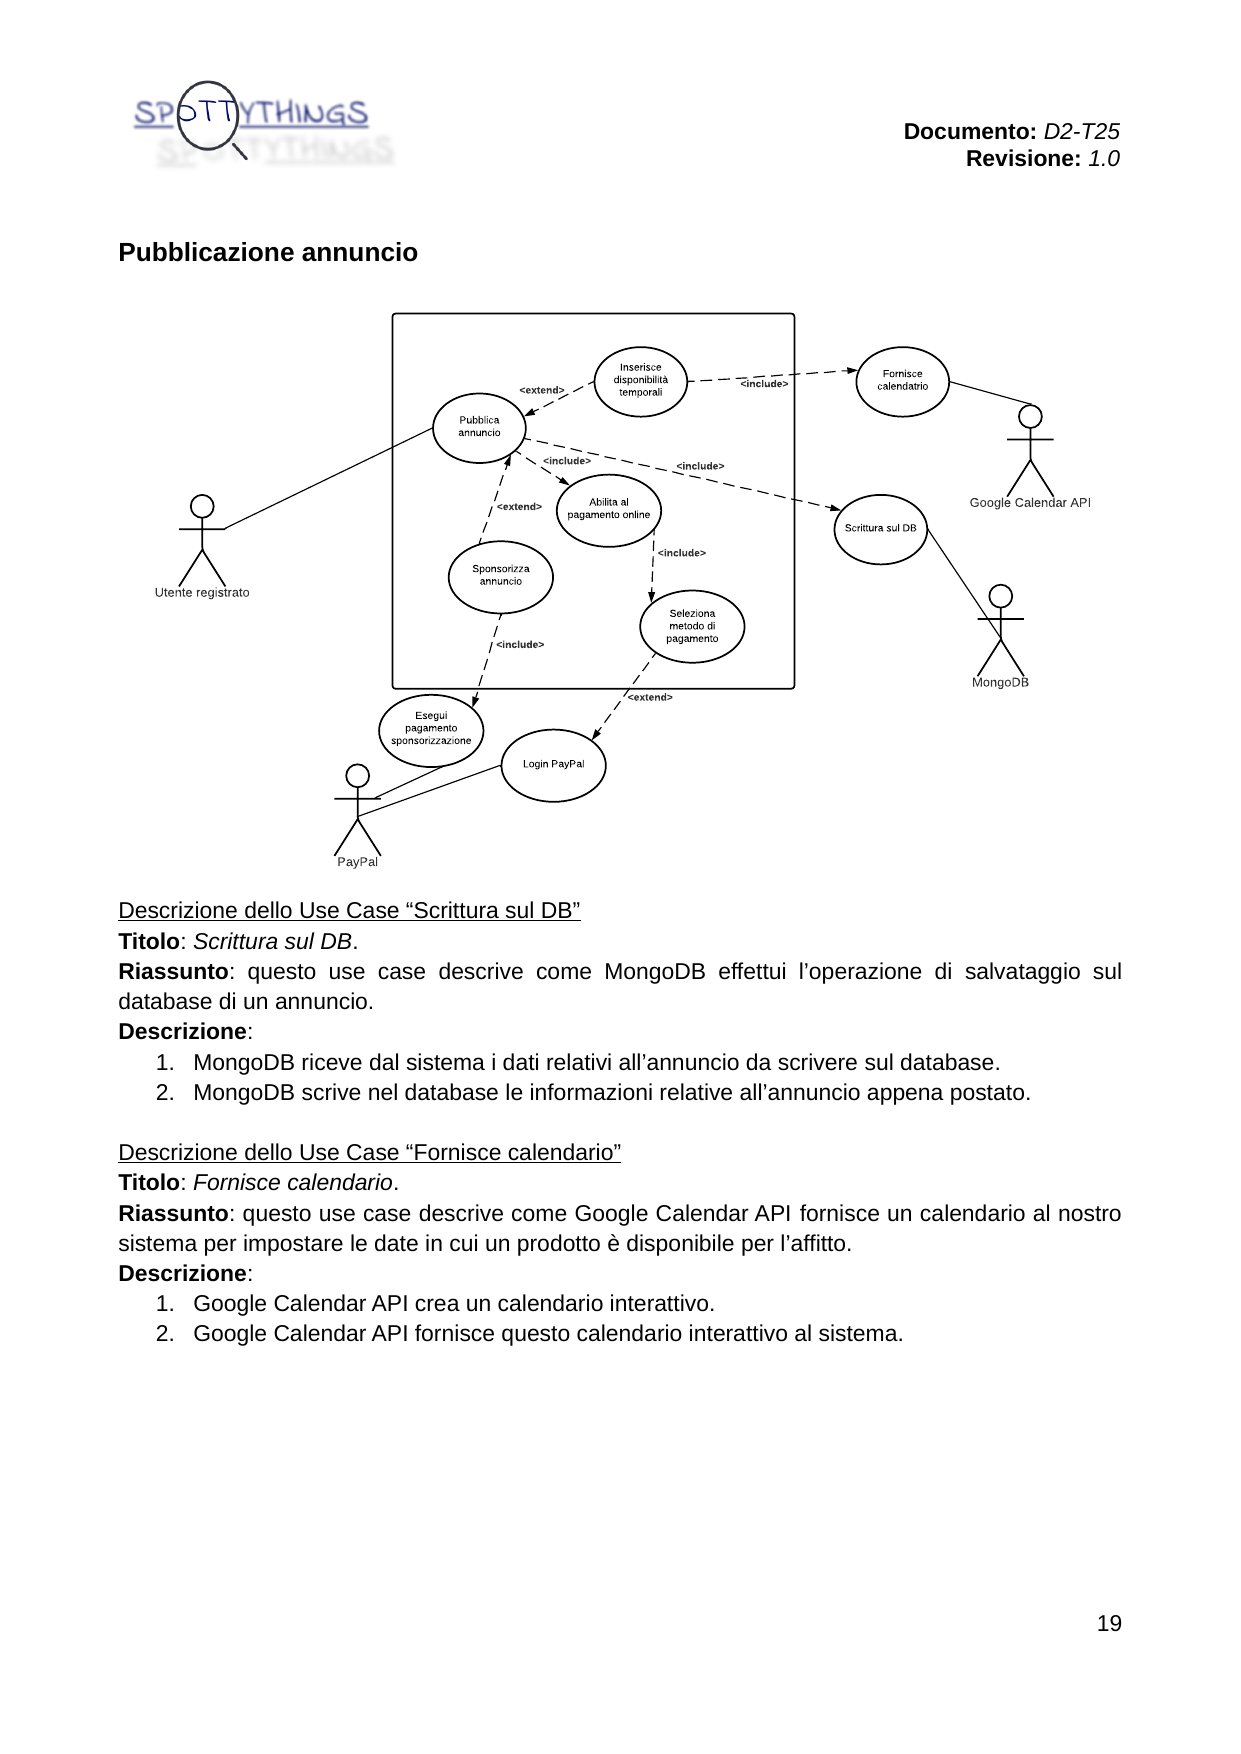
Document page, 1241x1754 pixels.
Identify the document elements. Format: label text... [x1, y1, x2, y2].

text Descrizione dello Use Case “Fornisce calendario” [118, 1139, 1122, 1166]
list Google Calendar API crea un calendario interattivo. [156, 1290, 1122, 1317]
text Descrizione: [118, 1018, 1122, 1045]
subtitle Pubblicazione annuncio [118, 236, 1122, 266]
text Titolo: Scrittura sul DB. [118, 928, 1122, 954]
text Descrizione: [118, 1260, 1122, 1286]
text Riassunto: questo use case descrive come Google Calendar API fornisce un calendario al nostro sistema per impostare le date in cui un prodotto è disponibile per l’affitto. [118, 1199, 1122, 1256]
list MongoDB scrive nel database le informazioni relative all’annuncio appena postato. [156, 1079, 1122, 1105]
text Riassunto: questo use case descrive come MongoDB effettui l’operazione di salvataggio sul database di un annuncio. [118, 958, 1122, 1014]
list MongoDB riceve dal sistema i dati relativi all’annuncio da scrivere sul database. [156, 1048, 1122, 1075]
picture [123, 73, 399, 187]
list Google Calendar API fornisce questo calendario interattivo al sistema. [156, 1320, 1122, 1347]
text Descrizione dello Use Case “Scrittura sul DB” [118, 894, 1122, 924]
text Titolo: Fornisce calendario. [118, 1169, 1122, 1196]
